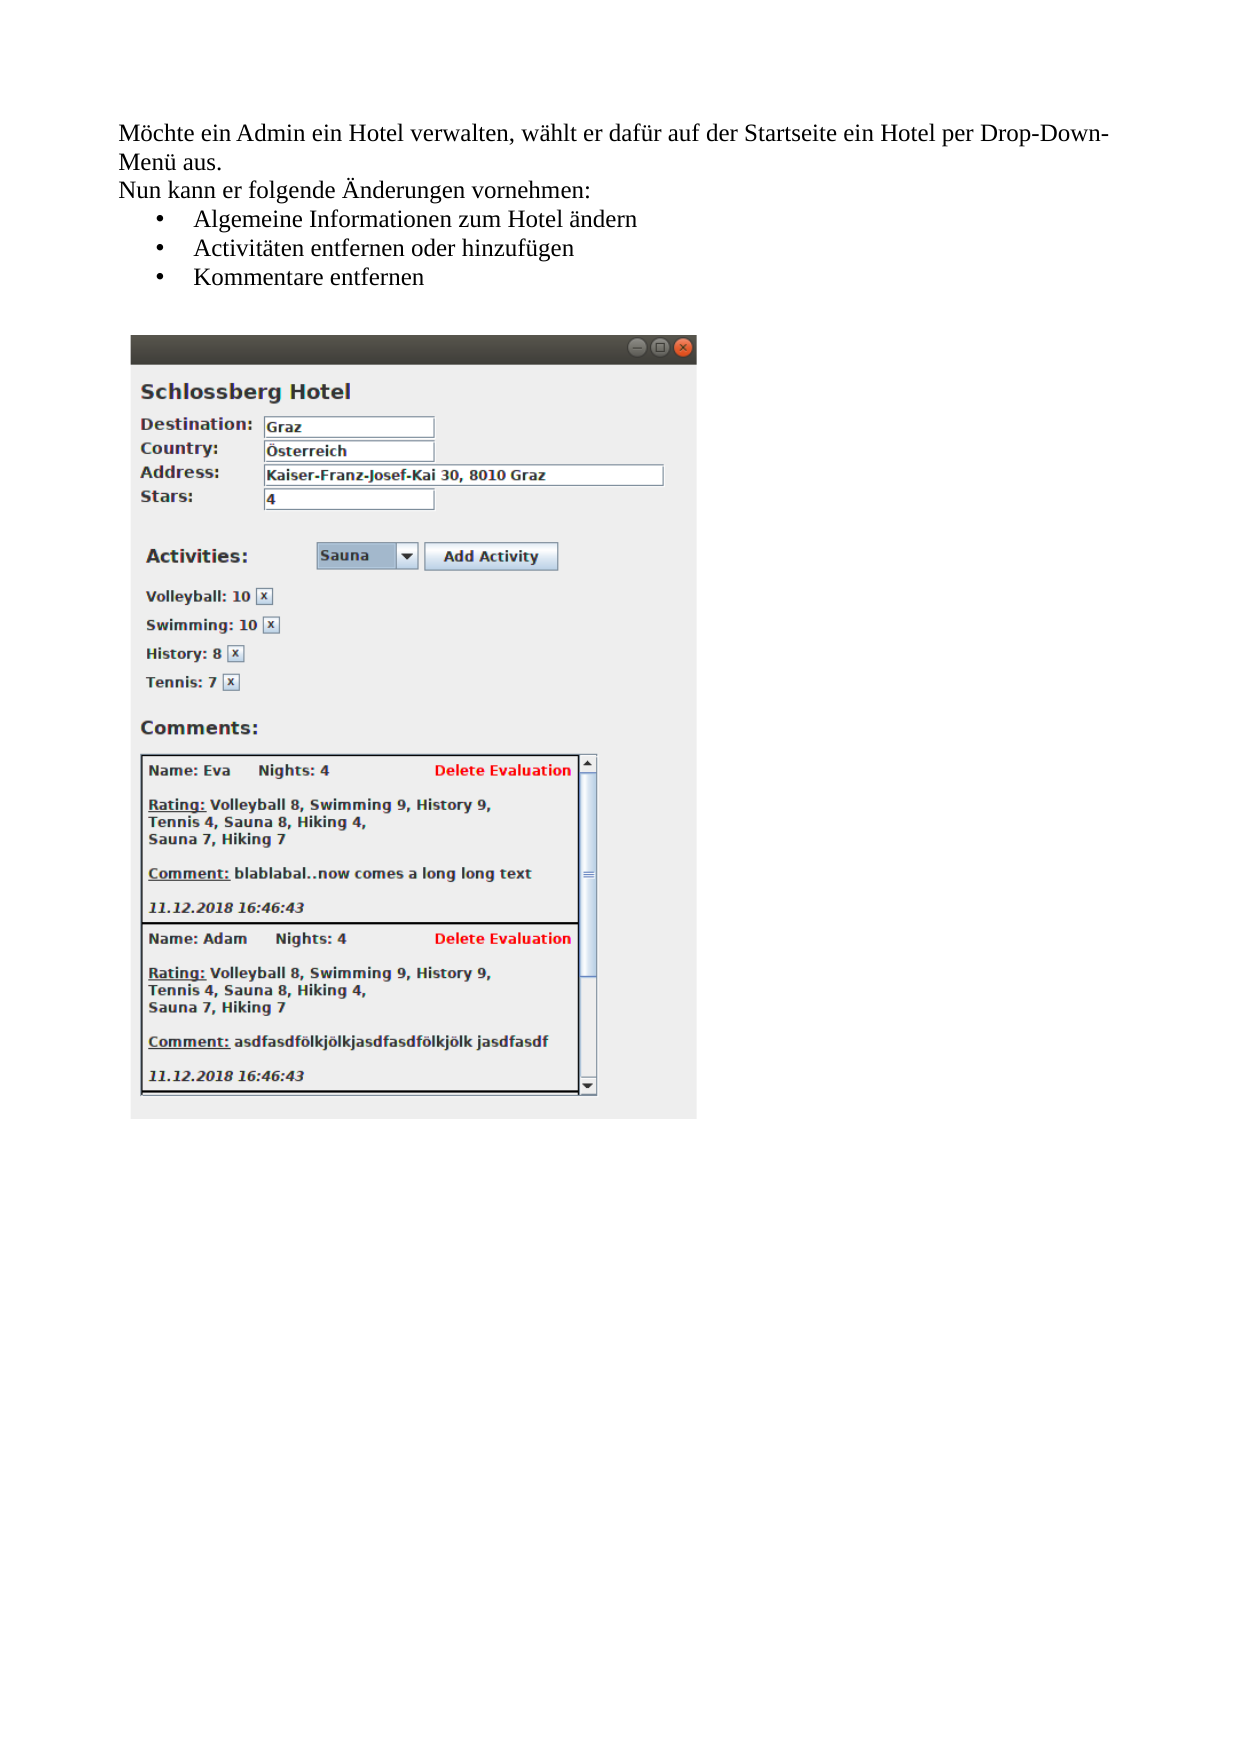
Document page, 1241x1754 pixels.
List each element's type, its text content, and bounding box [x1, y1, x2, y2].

list Algemeine Informationen zum Hotel ändern [156, 204, 1122, 233]
picture [130, 335, 697, 1119]
list Kommentare entfernen [156, 262, 1122, 291]
text Möchte ein Admin ein Hotel verwalten, wählt er dafür auf der Startseite ein Hotel per Drop-Down-Menü aus. [118, 118, 1122, 176]
text Nun kann er folgende Änderungen vornehmen: [118, 176, 1122, 204]
list Activitäten entfernen oder hinzufügen [156, 233, 1122, 262]
